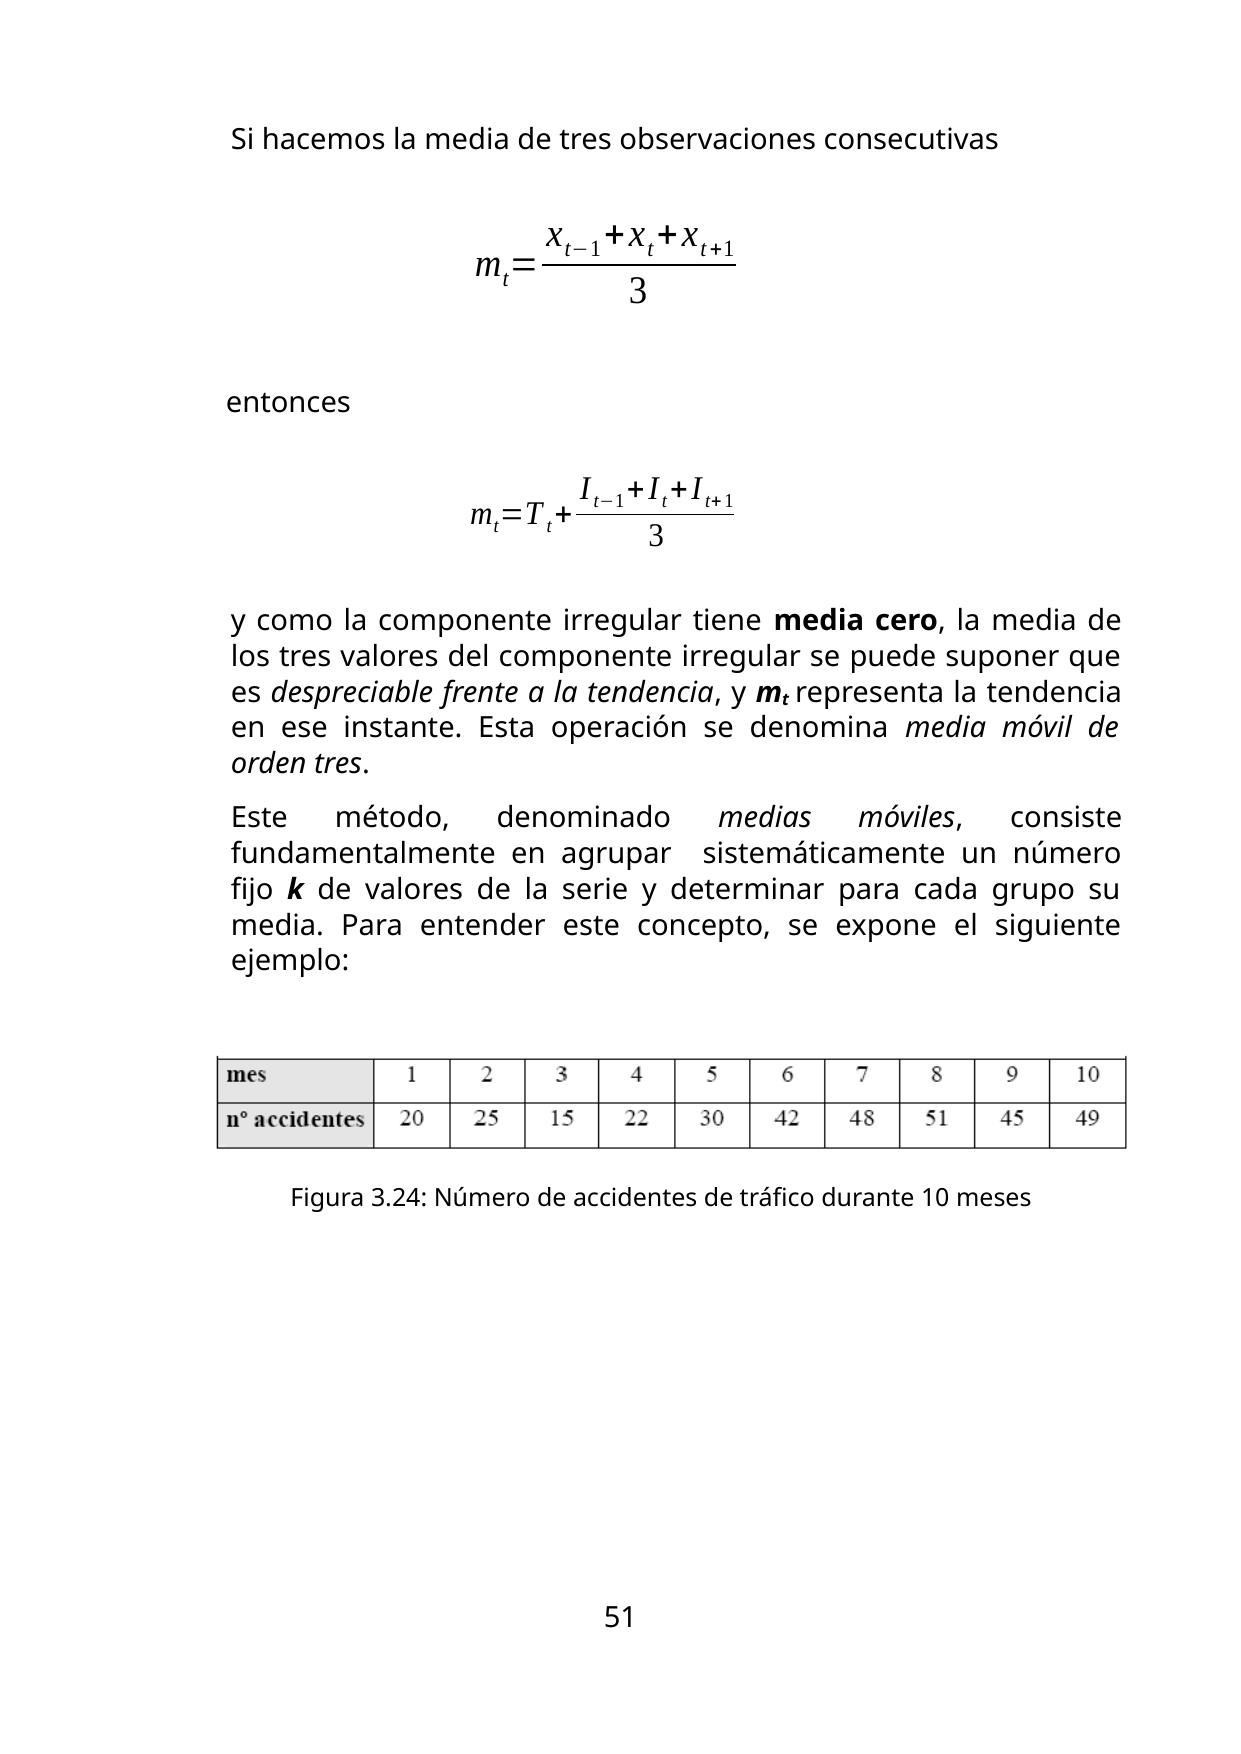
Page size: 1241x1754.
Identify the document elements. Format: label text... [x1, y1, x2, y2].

list Si hacemos la media de tres observaciones consecutivas [193, 118, 1122, 158]
text Figura 3.24: Número de accidentes de tráfico durante 10 meses [194, 1163, 1134, 1214]
picture [204, 1042, 1146, 1163]
list Este método, denominado medias móviles, consiste fundamentalmente en agrupar sistemáticamente un número fijo k de valores de la serie y determinar para cada grupo su media. Para entender este concepto, se expone el siguiente ejemplo: [193, 797, 1122, 979]
text entonces [118, 381, 1122, 421]
list y como la componente irregular tiene media cero, la media de los tres valores del componente irregular se puede suponer que es despreciable frente a la tendencia, y mt representa la tendencia en ese instante. Esta operación se denomina media móvil de orden tres. [193, 599, 1122, 782]
